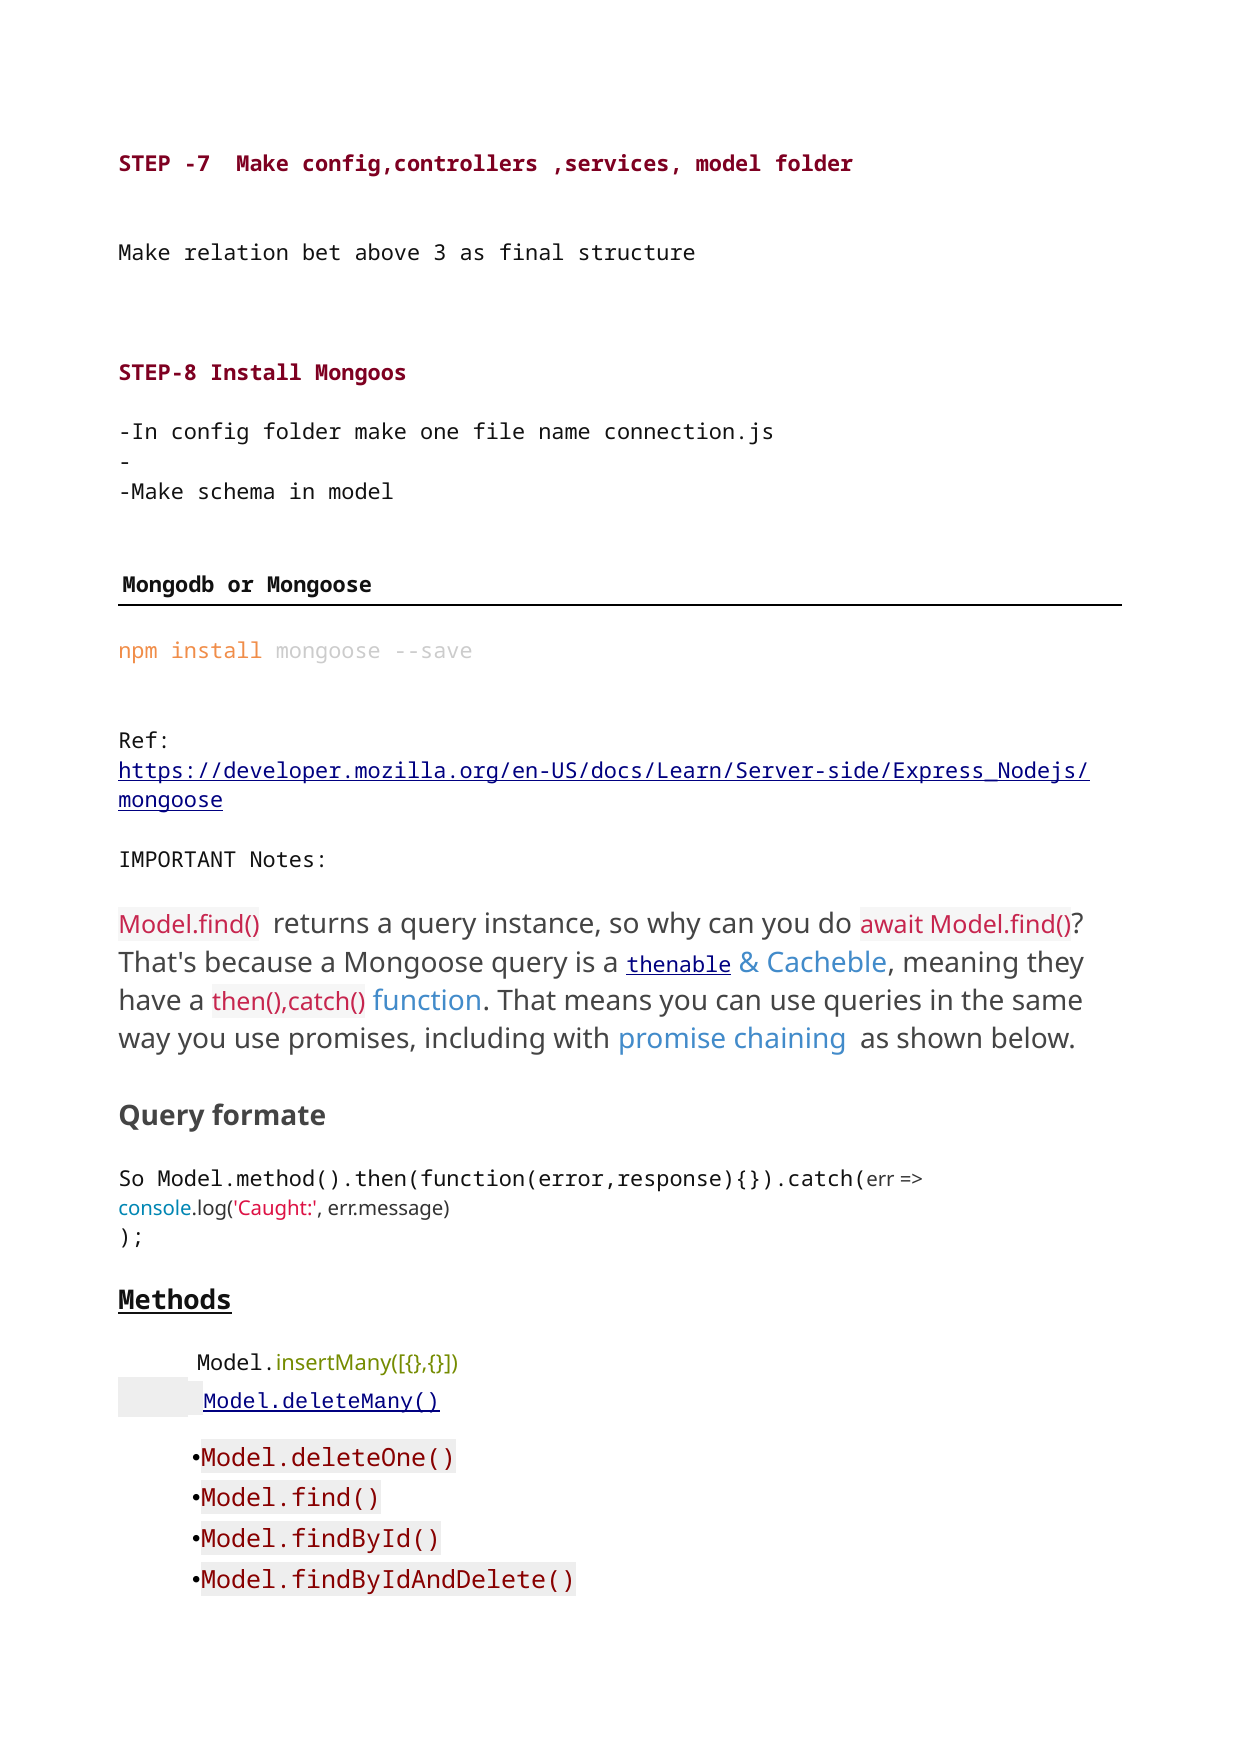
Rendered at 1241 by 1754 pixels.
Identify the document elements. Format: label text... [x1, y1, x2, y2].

text STEP -7 Make config,controllers ,services, model folder [118, 148, 1122, 178]
text Model.insertMany([{},{}]) [118, 1347, 1122, 1377]
text Ref: https://developer.mozilla.org/en-US/docs/Learn/Server-side/Express_Nodejs/mongoose [118, 725, 1122, 814]
text -Make schema in model [118, 476, 1122, 505]
text Model.deleteMany() [118, 1377, 1122, 1417]
text Make relation bet above 3 as final structure [118, 237, 1122, 267]
text Query formate [118, 1095, 1122, 1134]
list Model.deleteOne() [118, 1439, 1122, 1473]
text Model.find() returns a query instance, so why can you do await Model.find()? That's because a Mongoose query is a thenable & Cacheble, meaning they have a then(),catch() function. That means you can use queries in the same way you use promises, including with promise chaining as shown below. [118, 904, 1122, 1057]
list Model.findById() [118, 1521, 1122, 1555]
list Model.findByIdAndDelete() [118, 1562, 1122, 1596]
text IMPORTANT Notes: [118, 844, 1122, 874]
text ); [118, 1221, 1122, 1251]
text Methods [118, 1281, 1122, 1317]
text -In config folder make one file name connection.js [118, 416, 1122, 446]
text npm install mongoose --save [118, 636, 1122, 665]
text - [118, 446, 1122, 476]
text STEP-8 Install Mongoos [118, 356, 1122, 386]
text Mongodb or Mongoose [118, 565, 1122, 604]
list Model.find() [118, 1480, 1122, 1514]
text So Model.method().then(function(error,response){}).catch(err => console.log('Caught:', err.message) [118, 1163, 1122, 1221]
